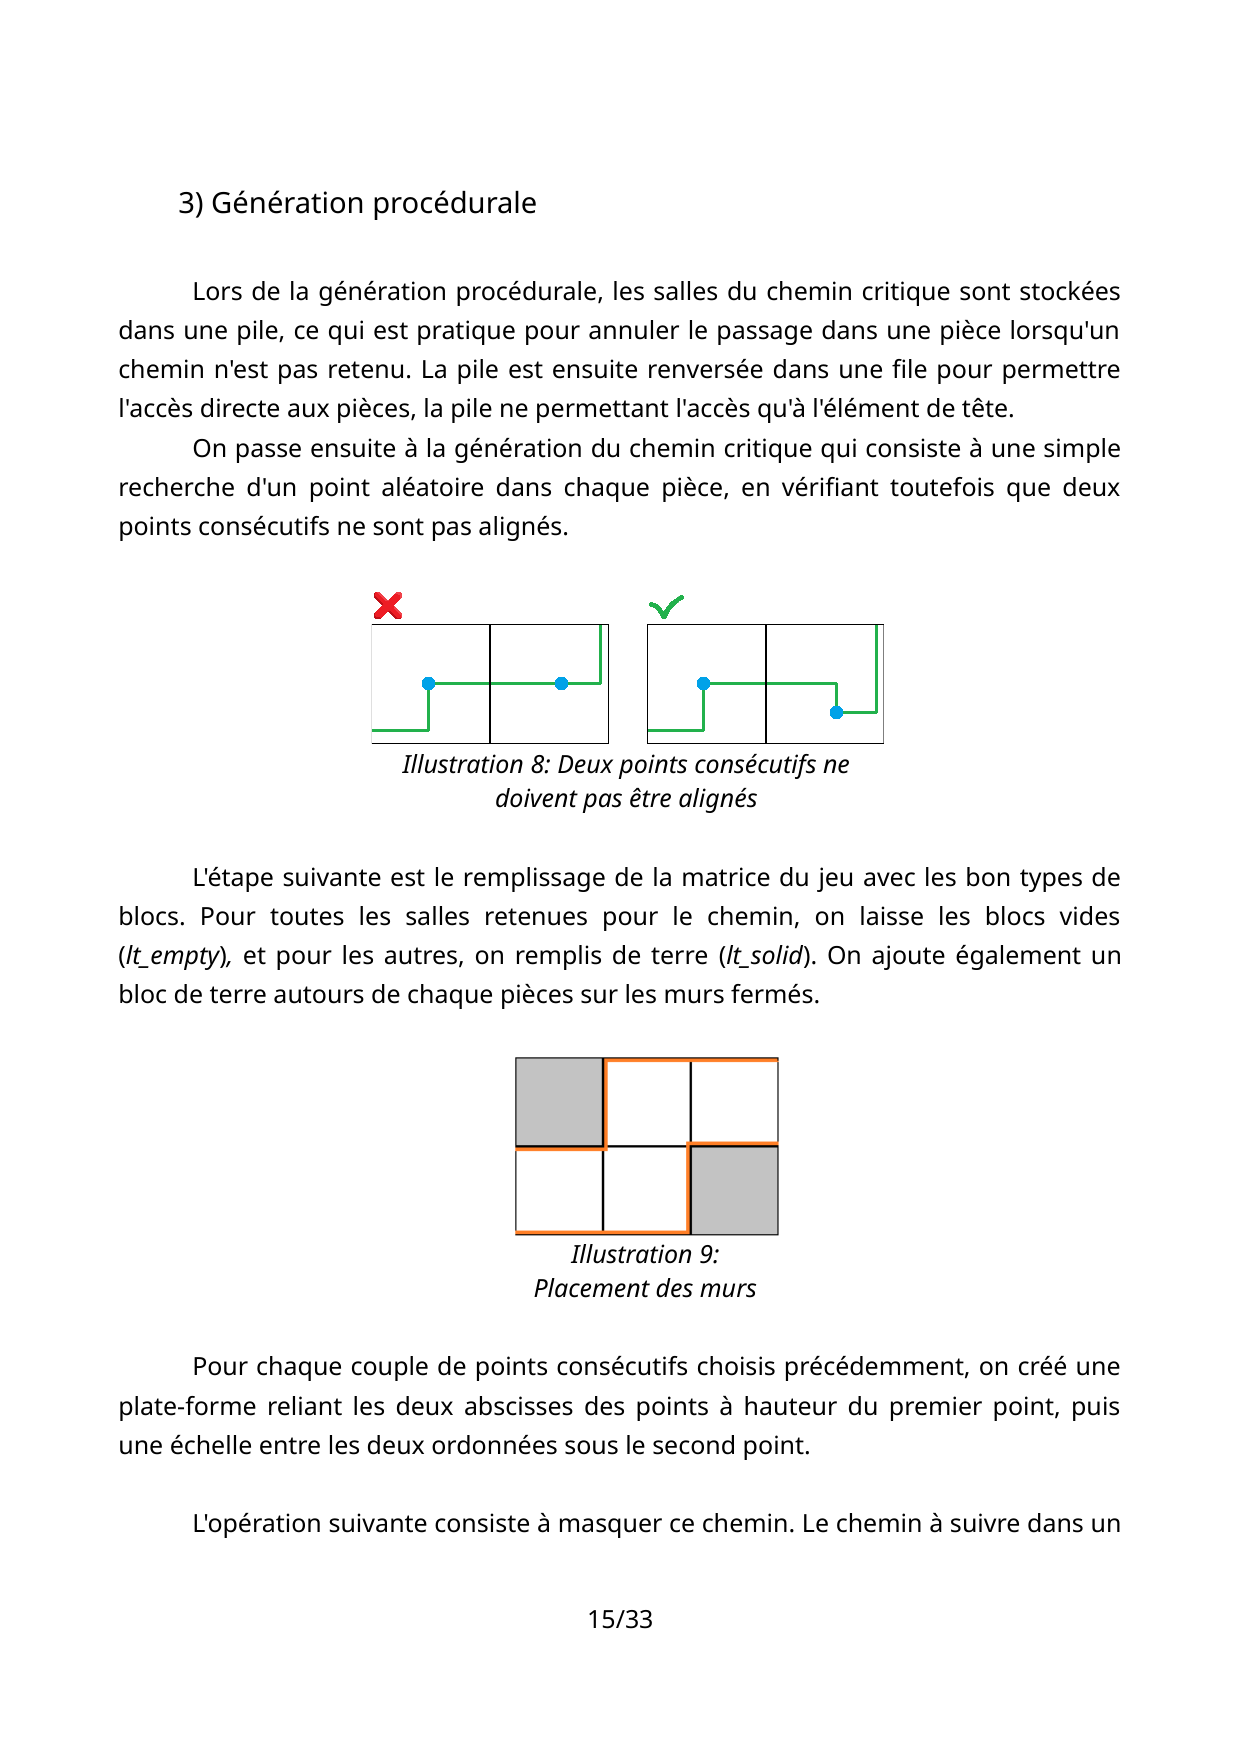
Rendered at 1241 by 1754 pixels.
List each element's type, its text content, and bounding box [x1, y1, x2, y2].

text Illustration 9: Placement des murs [513, 1237, 780, 1305]
text L'opération suivante consiste à masquer ce chemin. Le chemin à suivre dans un [118, 1506, 1122, 1540]
text L'étape suivante est le remplissage de la matrice du jeu avec les bon types de blocs. Pour toutes les salles retenues pour le chemin, on laisse les blocs vides (lt_empty), et pour les autres, on remplis de terre (lt_solid). On ajoute également un bloc de terre autours de chaque pièces sur les murs fermés. [118, 859, 1122, 1011]
subtitle 3) Génération procédurale [118, 182, 1122, 222]
text Illustration 8: Deux points consécutifs ne doivent pas être alignés [372, 747, 883, 815]
text On passe ensuite à la génération du chemin critique qui consiste à une simple recherche d'un point aléatoire dans chaque pièce, en vérifiant toutefois que deux points consécutifs ne sont pas alignés. [118, 430, 1122, 543]
text Lors de la génération procédurale, les salles du chemin critique sont stockées dans une pile, ce qui est pratique pour annuler le passage dans une pièce lorsqu'un chemin n'est pas retenu. La pile est ensuite renversée dans une file pour permettre l'accès directe aux pièces, la pile ne permettant l'accès qu'à l'élément de tête. [118, 274, 1122, 425]
text Pour chaque couple de points consécutifs choisis précédemment, on créé une plate-forme reliant les deux abscisses des points à hauteur du premier point, puis une échelle entre les deux ordonnées sous le second point. [118, 1349, 1122, 1461]
